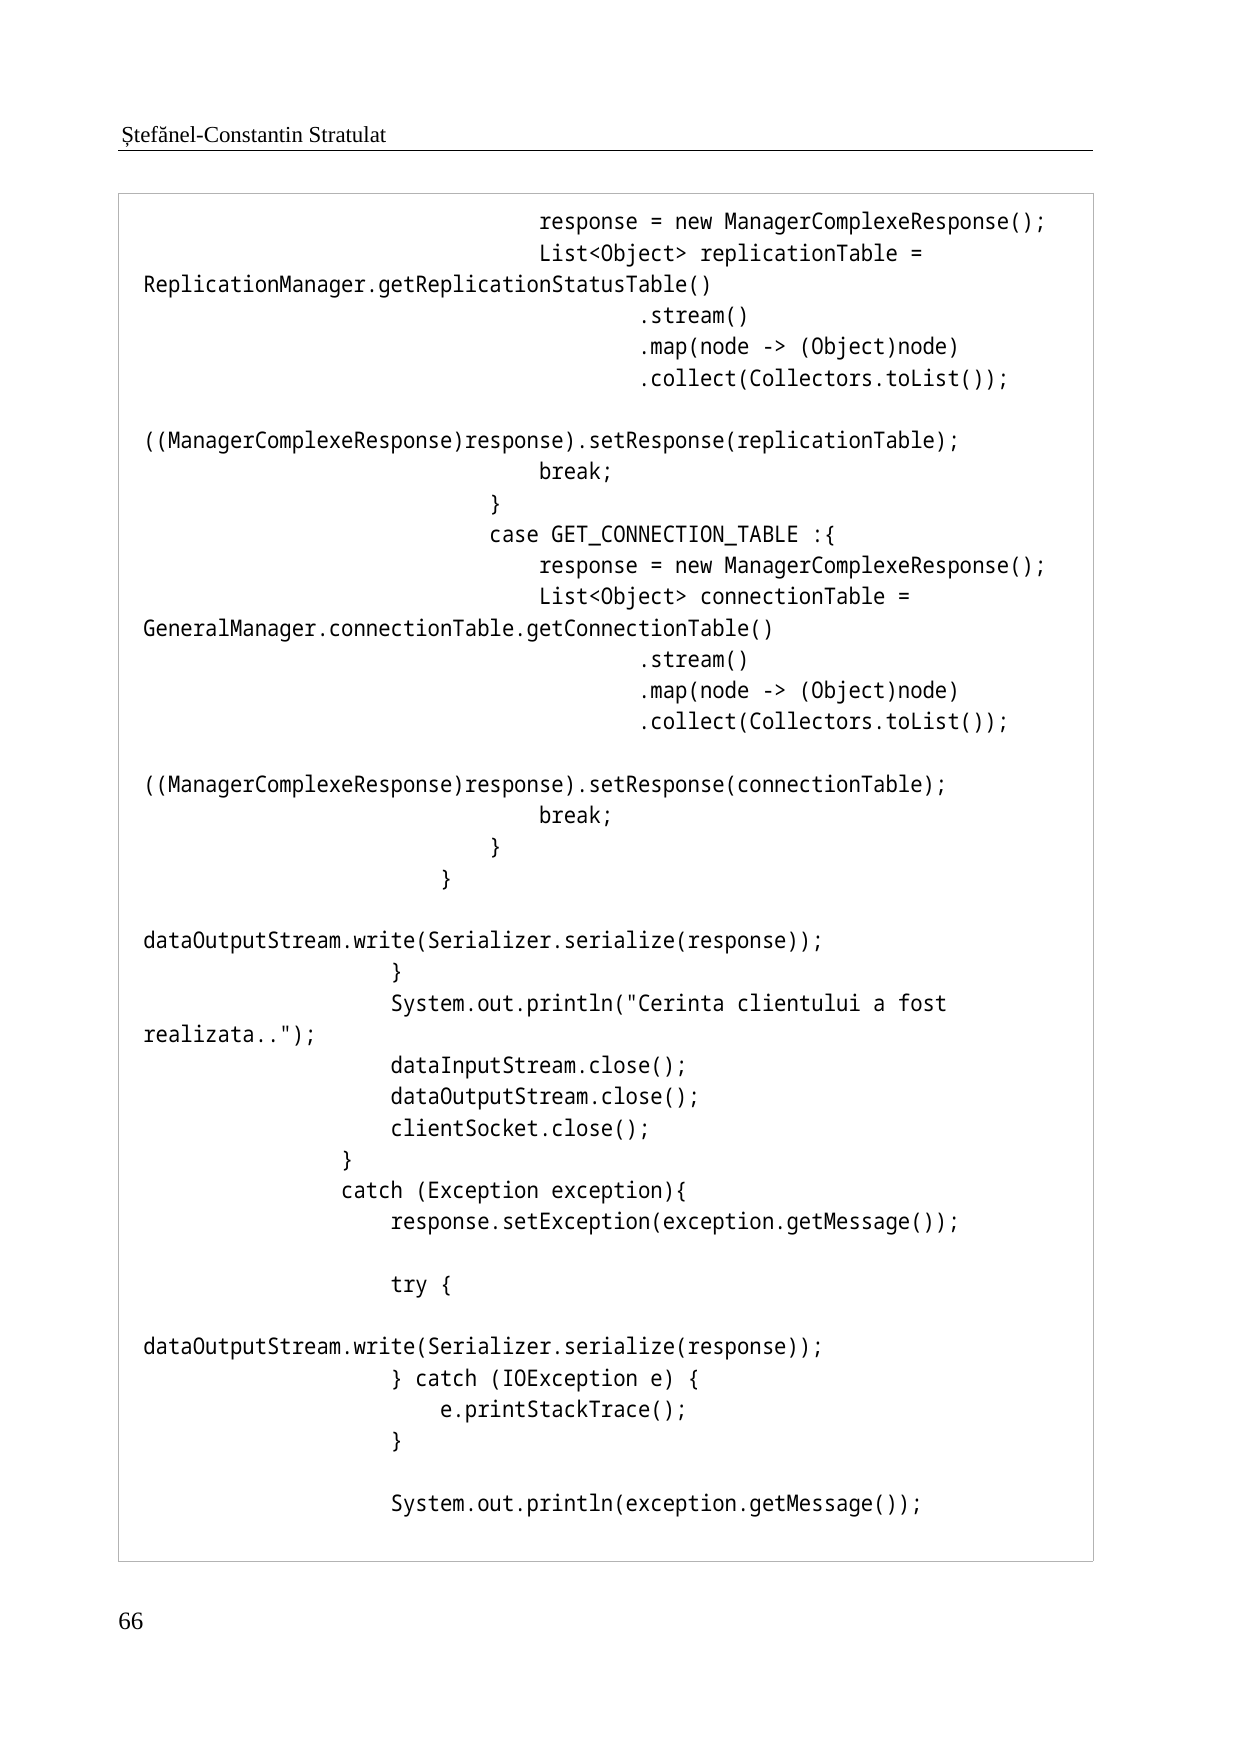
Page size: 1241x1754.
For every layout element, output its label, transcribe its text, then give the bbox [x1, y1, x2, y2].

text List<Object> connectionTable = GeneralManager.connectionTable.getConnectionTable() [119, 568, 1093, 630]
text response = new ManagerComplexeResponse(); [119, 536, 1093, 568]
text case GET_CONNECTION_TABLE :{ [119, 505, 1093, 536]
text .stream() [119, 286, 1093, 318]
text clientSocket.close(); [119, 1099, 1093, 1130]
text .map(node -> (Object)node) [119, 661, 1093, 693]
text try { [119, 1255, 1093, 1286]
text } catch (IOException e) { [119, 1349, 1093, 1380]
text } [119, 849, 1093, 880]
text .collect(Collectors.toList()); [119, 349, 1093, 380]
text dataOutputStream.close(); [119, 1068, 1093, 1099]
text e.printStackTrace(); [119, 1380, 1093, 1411]
text System.out.println(exception.getMessage()); [119, 1474, 1093, 1505]
text response.setException(exception.getMessage()); [119, 1193, 1093, 1236]
text } [119, 943, 1093, 974]
text ((ManagerComplexeResponse)response).setResponse(replicationTable); [119, 380, 1093, 443]
text dataInputStream.close(); [119, 1036, 1093, 1068]
text [119, 1505, 1093, 1561]
text List<Object> replicationTable = ReplicationManager.getReplicationStatusTable() [119, 224, 1093, 286]
text dataOutputStream.write(Serializer.serialize(response)); [119, 1286, 1093, 1349]
text } [119, 1130, 1093, 1161]
text break; [119, 443, 1093, 474]
text response = new ManagerComplexeResponse(); [119, 194, 1093, 224]
text .stream() [119, 630, 1093, 661]
text .collect(Collectors.toList()); [119, 693, 1093, 724]
text .map(node -> (Object)node) [119, 318, 1093, 349]
text ((ManagerComplexeResponse)response).setResponse(connectionTable); [119, 724, 1093, 786]
text } [119, 474, 1093, 505]
text } [119, 1411, 1093, 1455]
text catch (Exception exception){ [119, 1161, 1093, 1193]
text } [119, 818, 1093, 849]
text dataOutputStream.write(Serializer.serialize(response)); [119, 880, 1093, 943]
text System.out.println("Cerinta clientului a fost realizata.."); [119, 974, 1093, 1036]
text break; [119, 786, 1093, 818]
